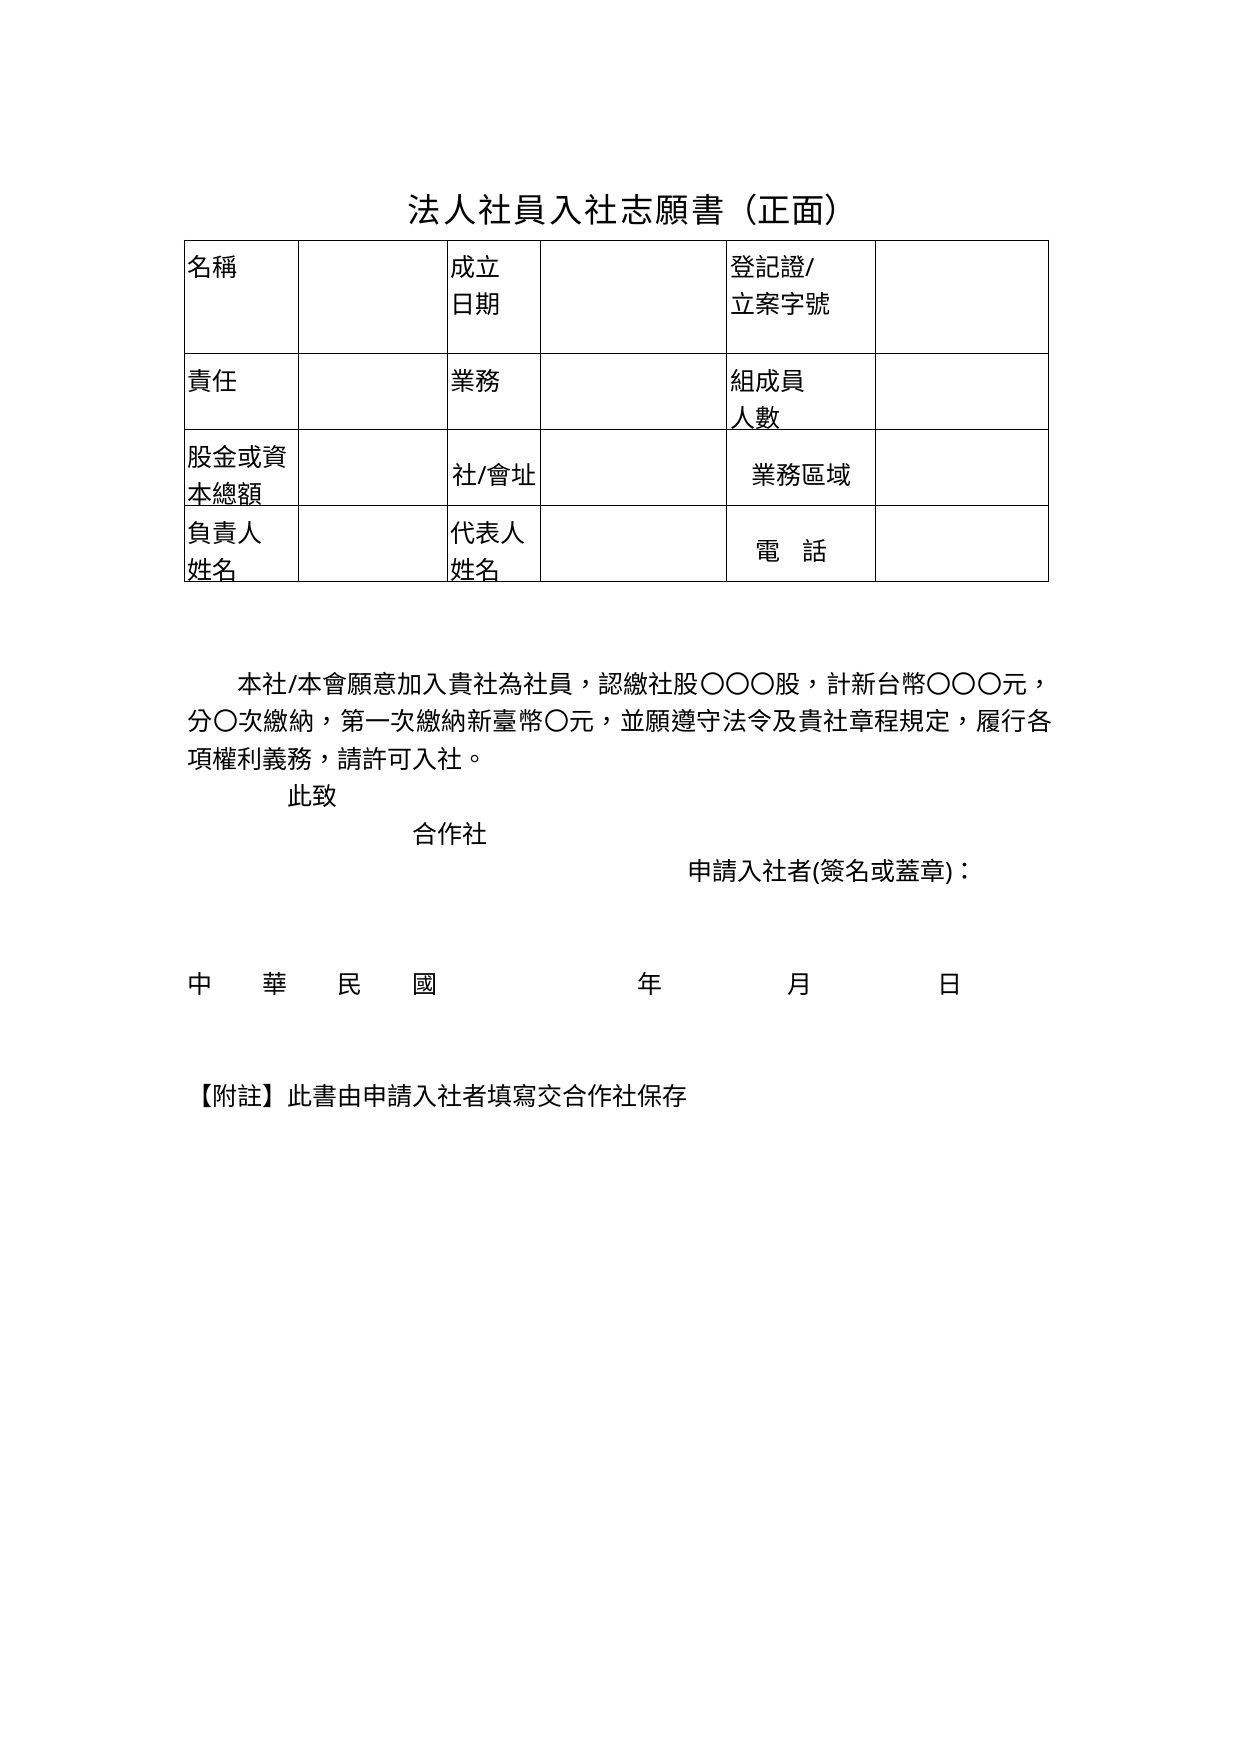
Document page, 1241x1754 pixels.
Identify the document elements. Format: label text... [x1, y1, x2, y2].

table_cell [876, 506, 1048, 581]
table_cell 電 話 [727, 506, 875, 581]
table_header [541, 241, 726, 353]
table_cell 組成員 人數 [727, 354, 875, 429]
table_cell [541, 506, 726, 581]
table_cell 代表人姓名 [448, 506, 540, 581]
table_cell [541, 354, 726, 429]
table_cell 負責人 姓名 [185, 506, 298, 581]
table_cell [541, 430, 726, 505]
table_header 名稱 [185, 241, 298, 353]
table_cell [876, 430, 1048, 505]
text 【附註】此書由申請入社者填寫交合作社保存 [187, 1070, 1053, 1107]
table_header [299, 241, 447, 353]
text 申請入社者(簽名或蓋章)： [187, 845, 1053, 882]
text 合作社 [187, 807, 1053, 845]
table_cell [876, 354, 1048, 429]
table_cell 社/會址 [448, 430, 540, 505]
table_cell [299, 354, 447, 429]
table_cell [299, 506, 447, 581]
table_header [876, 241, 1048, 353]
table_header 登記證/ 立案字號 [727, 241, 875, 353]
table_cell [299, 430, 447, 505]
table_cell 業務 [448, 354, 540, 429]
text 中 華 民 國 年 月 日 [187, 957, 1053, 995]
text 本社/本會願意加入貴社為社員，認繳社股〇〇〇股，計新台幣〇〇〇元，分〇次繳納，第一次繳納新臺幣〇元，並願遵守法令及貴社章程規定，履行各項權利義務，請許可入社。 [187, 657, 1053, 770]
text 法人社員入社志願書（正面） [187, 164, 1053, 239]
text 此致 [187, 770, 1053, 807]
table_cell 股金或資本總額 [185, 430, 298, 505]
table_cell 業務區域 [727, 430, 875, 505]
table_header 成立 日期 [448, 241, 540, 353]
table_cell 責任 [185, 354, 298, 429]
